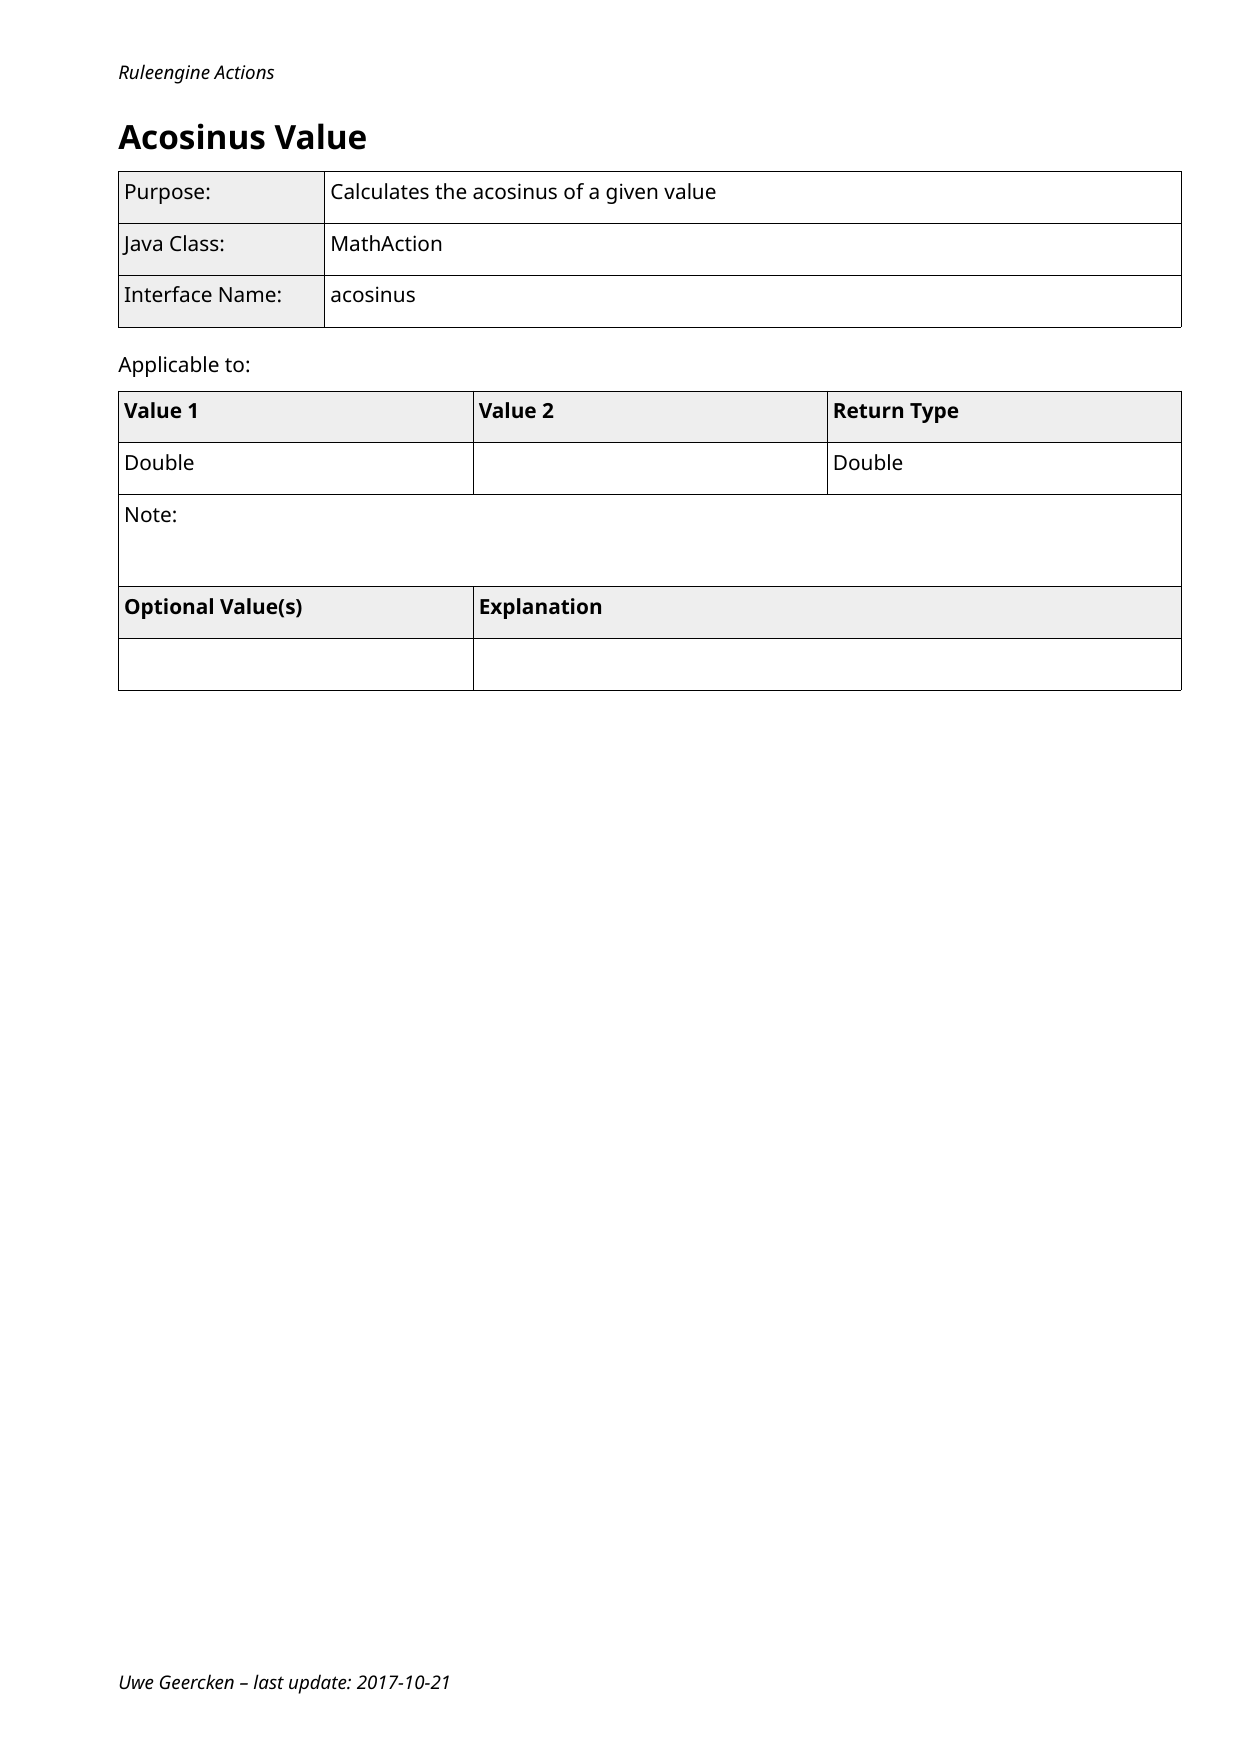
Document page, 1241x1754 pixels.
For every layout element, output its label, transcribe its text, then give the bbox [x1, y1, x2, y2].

table_cell Interface Name: [119, 276, 324, 327]
table_header Value 1 [119, 392, 473, 442]
table_header Return Type [828, 392, 1181, 442]
text Acosinus Value [118, 114, 1181, 159]
table_cell Note: [119, 495, 1181, 586]
table_cell [474, 639, 1181, 689]
table_header Calculates the acosinus of a given value [325, 172, 1181, 223]
table_cell Double [828, 443, 1181, 494]
table_cell Optional Value(s) [119, 587, 473, 638]
table_cell Java Class: [119, 224, 324, 275]
table_cell MathAction [325, 224, 1181, 275]
table_cell acosinus [325, 276, 1181, 327]
table_cell Explanation [474, 587, 1181, 638]
text Applicable to: [118, 350, 1181, 379]
table_cell [119, 639, 473, 689]
table_header Value 2 [474, 392, 827, 442]
table_cell [474, 443, 827, 494]
table_cell Double [119, 443, 473, 494]
table_header Purpose: [119, 172, 324, 223]
